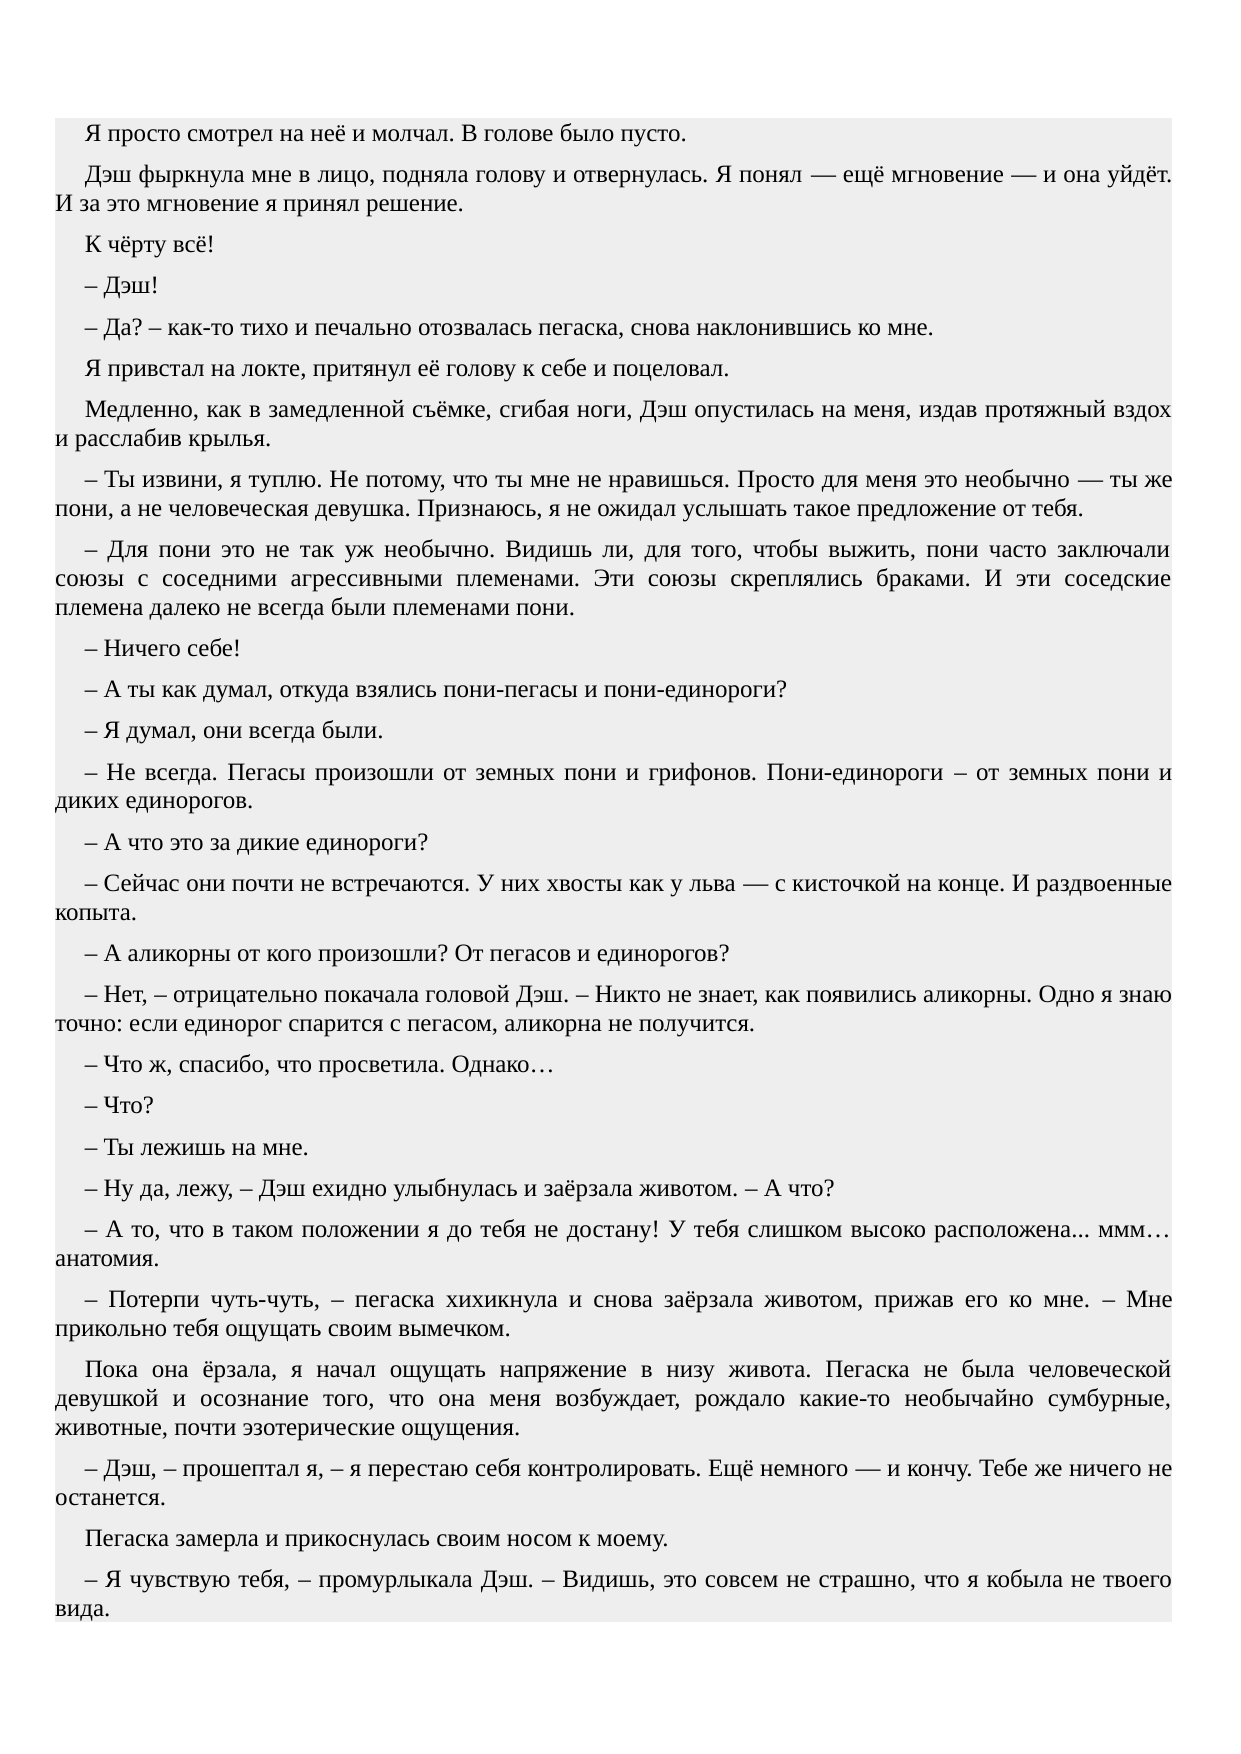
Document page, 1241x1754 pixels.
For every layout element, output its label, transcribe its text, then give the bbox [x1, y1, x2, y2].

text – А что это за дикие единороги? [55, 827, 1172, 856]
text Пока она ёрзала, я начал ощущать напряжение в низу живота. Пегаска не была человеческой девушкой и осознание того, что она меня возбуждает, рождало какие-то необычайно сумбурные, животные, почти эзотерические ощущения. [55, 1354, 1172, 1441]
text – Я думал, они всегда были. [55, 716, 1172, 744]
text – А аликорны от кого произошли? От пегасов и единорогов? [55, 938, 1172, 967]
text – Что ж, спасибо, что просветила. Однако… [55, 1049, 1172, 1078]
text – Ты лежишь на мне. [55, 1132, 1172, 1161]
text – Дэш! [55, 271, 1172, 299]
text Я просто смотрел на неё и молчал. В голове было пусто. [55, 118, 1172, 147]
text Я привстал на локте, притянул её голову к себе и поцеловал. [55, 353, 1172, 382]
text – Ну да, лежу, – Дэш ехидно улыбнулась и заёрзала животом. – А что? [55, 1173, 1172, 1202]
text Дэш фыркнула мне в лицо, подняла голову и отвернулась. Я понял — ещё мгновение — и она уйдёт. И за это мгновение я принял решение. [55, 159, 1172, 217]
text – Ничего себе! [55, 633, 1172, 662]
text Медленно, как в замедленной съёмке, сгибая ноги, Дэш опустилась на меня, издав протяжный вздох и расслабив крылья. [55, 394, 1172, 452]
text – Потерпи чуть-чуть, – пегаска хихикнула и снова заёрзала животом, прижав его ко мне. – Мне прикольно тебя ощущать своим вымечком. [55, 1284, 1172, 1342]
text – Для пони это не так уж необычно. Видишь ли, для того, чтобы выжить, пони часто заключали союзы с соседними агрессивными племенами. Эти союзы скреплялись браками. И эти соседские племена далеко не всегда были племенами пони. [55, 534, 1172, 621]
text – А то, что в таком положении я до тебя не достану! У тебя слишком высоко расположена... ммм… анатомия. [55, 1214, 1172, 1272]
text – Да? – как-то тихо и печально отозвалась пегаска, снова наклонившись ко мне. [55, 312, 1172, 341]
text К чёрту всё! [55, 229, 1172, 258]
text – Нет, – отрицательно покачала головой Дэш. – Никто не знает, как появились аликорны. Одно я знаю точно: если единорог спарится с пегасом, аликорна не получится. [55, 979, 1172, 1037]
text – Я чувствую тебя, – промурлыкала Дэш. – Видишь, это совсем не страшно, что я кобыла не твоего вида. [55, 1564, 1172, 1622]
text – Сейчас они почти не встречаются. У них хвосты как у льва — с кисточкой на конце. И раздвоенные копыта. [55, 868, 1172, 926]
text Пегаска замерла и прикоснулась своим носом к моему. [55, 1523, 1172, 1552]
text – А ты как думал, откуда взялись пони-пегасы и пони-единороги? [55, 674, 1172, 703]
text – Не всегда. Пегасы произошли от земных пони и грифонов. Пони-единороги – от земных пони и диких единорогов. [55, 757, 1172, 814]
text – Ты извини, я туплю. Не потому, что ты мне не нравишься. Просто для меня это необычно — ты же пони, а не человеческая девушка. Признаюсь, я не ожидал услышать такое предложение от тебя. [55, 464, 1172, 522]
text – Дэш, – прошептал я, – я перестаю себя контролировать. Ещё немного — и кончу. Тебе же ничего не останется. [55, 1453, 1172, 1511]
text – Что? [55, 1091, 1172, 1119]
